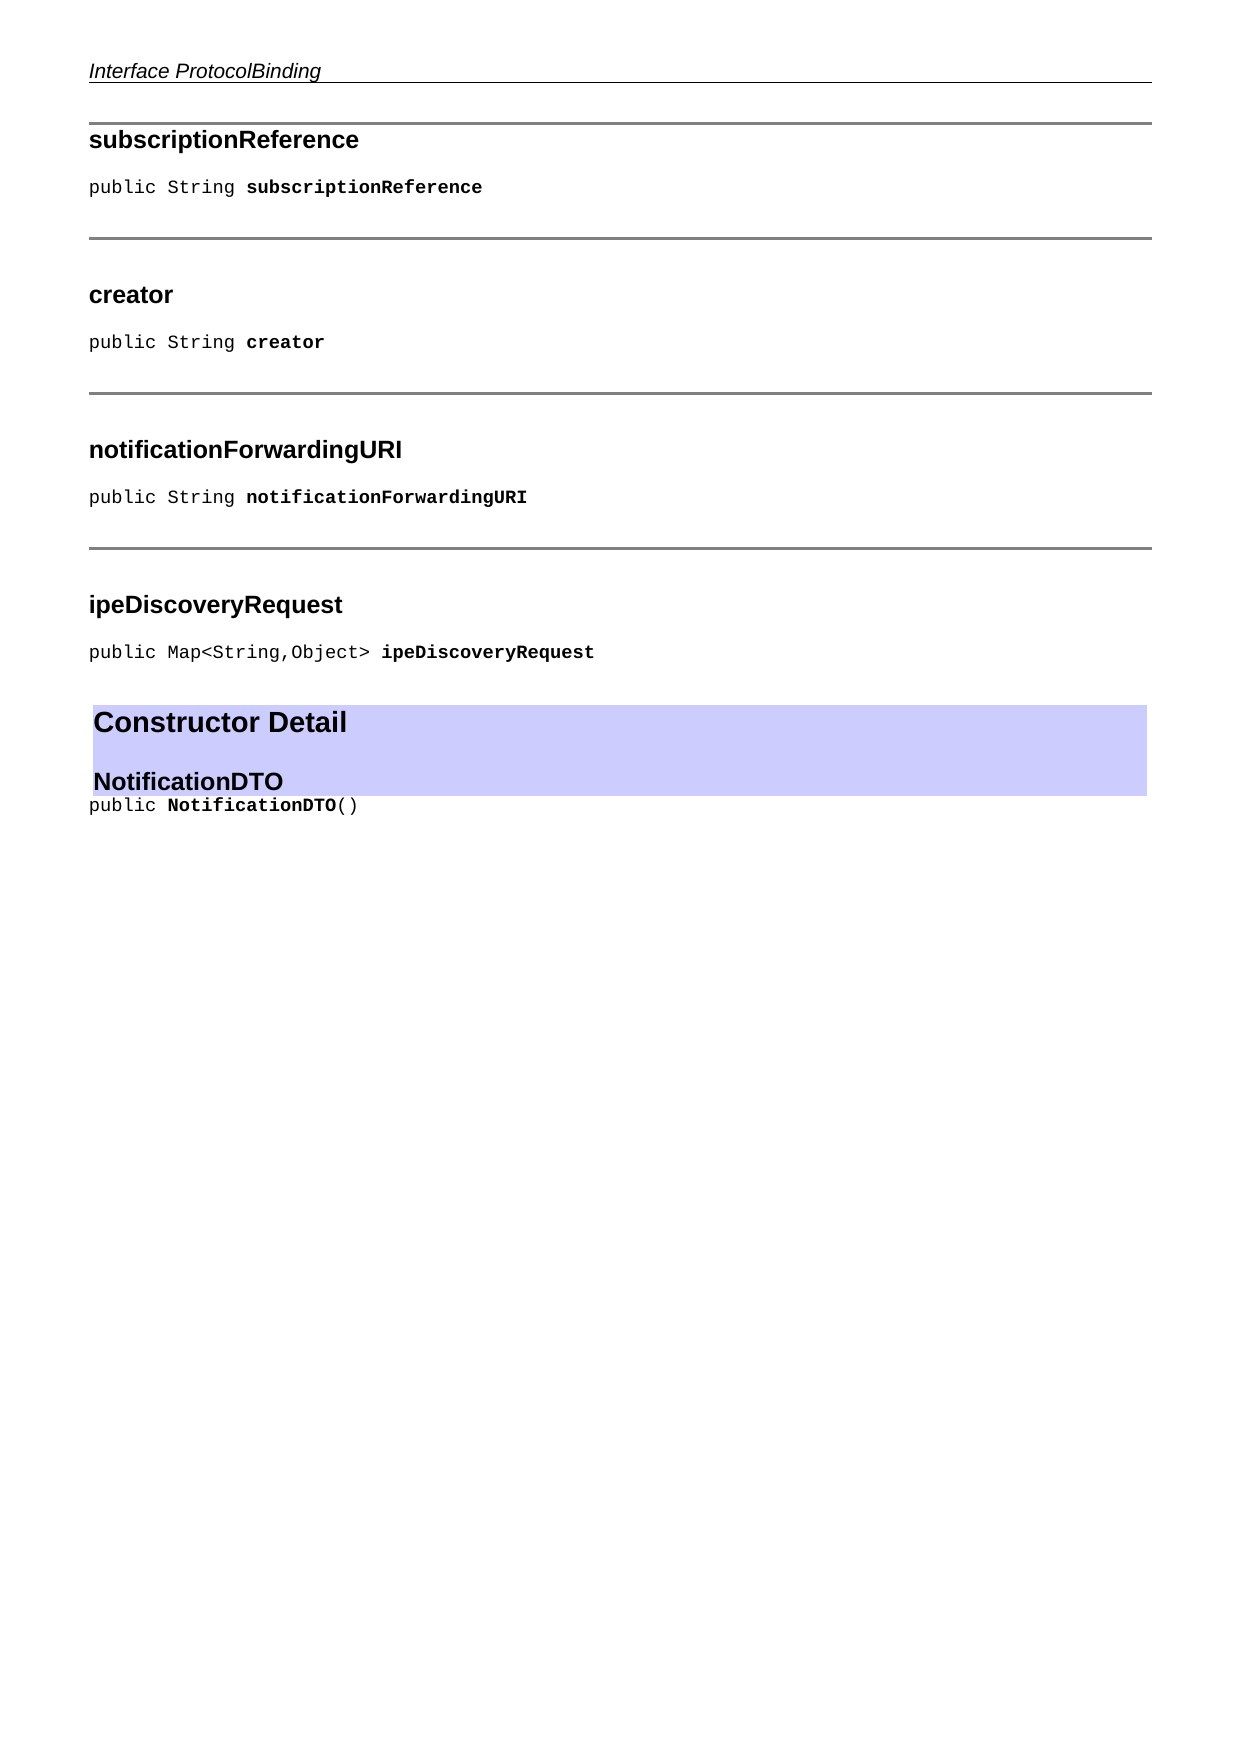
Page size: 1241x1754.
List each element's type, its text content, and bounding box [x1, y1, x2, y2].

subtitle ipeDiscoveryRequest [88, 587, 1152, 619]
subtitle NotificationDTO [93, 767, 1147, 796]
subtitle creator [88, 277, 1152, 308]
text public String notificationForwardingURI [88, 488, 1152, 509]
text public String subscriptionReference [88, 178, 1152, 199]
text public Map<String,Object> ipeDiscoveryRequest [88, 643, 1152, 664]
subtitle subscriptionReference [88, 123, 1152, 153]
text public String creator [88, 333, 1152, 354]
subtitle notificationForwardingURI [88, 432, 1152, 464]
text public NotificationDTO() [88, 796, 1152, 817]
subtitle Constructor Detail [93, 705, 1147, 739]
